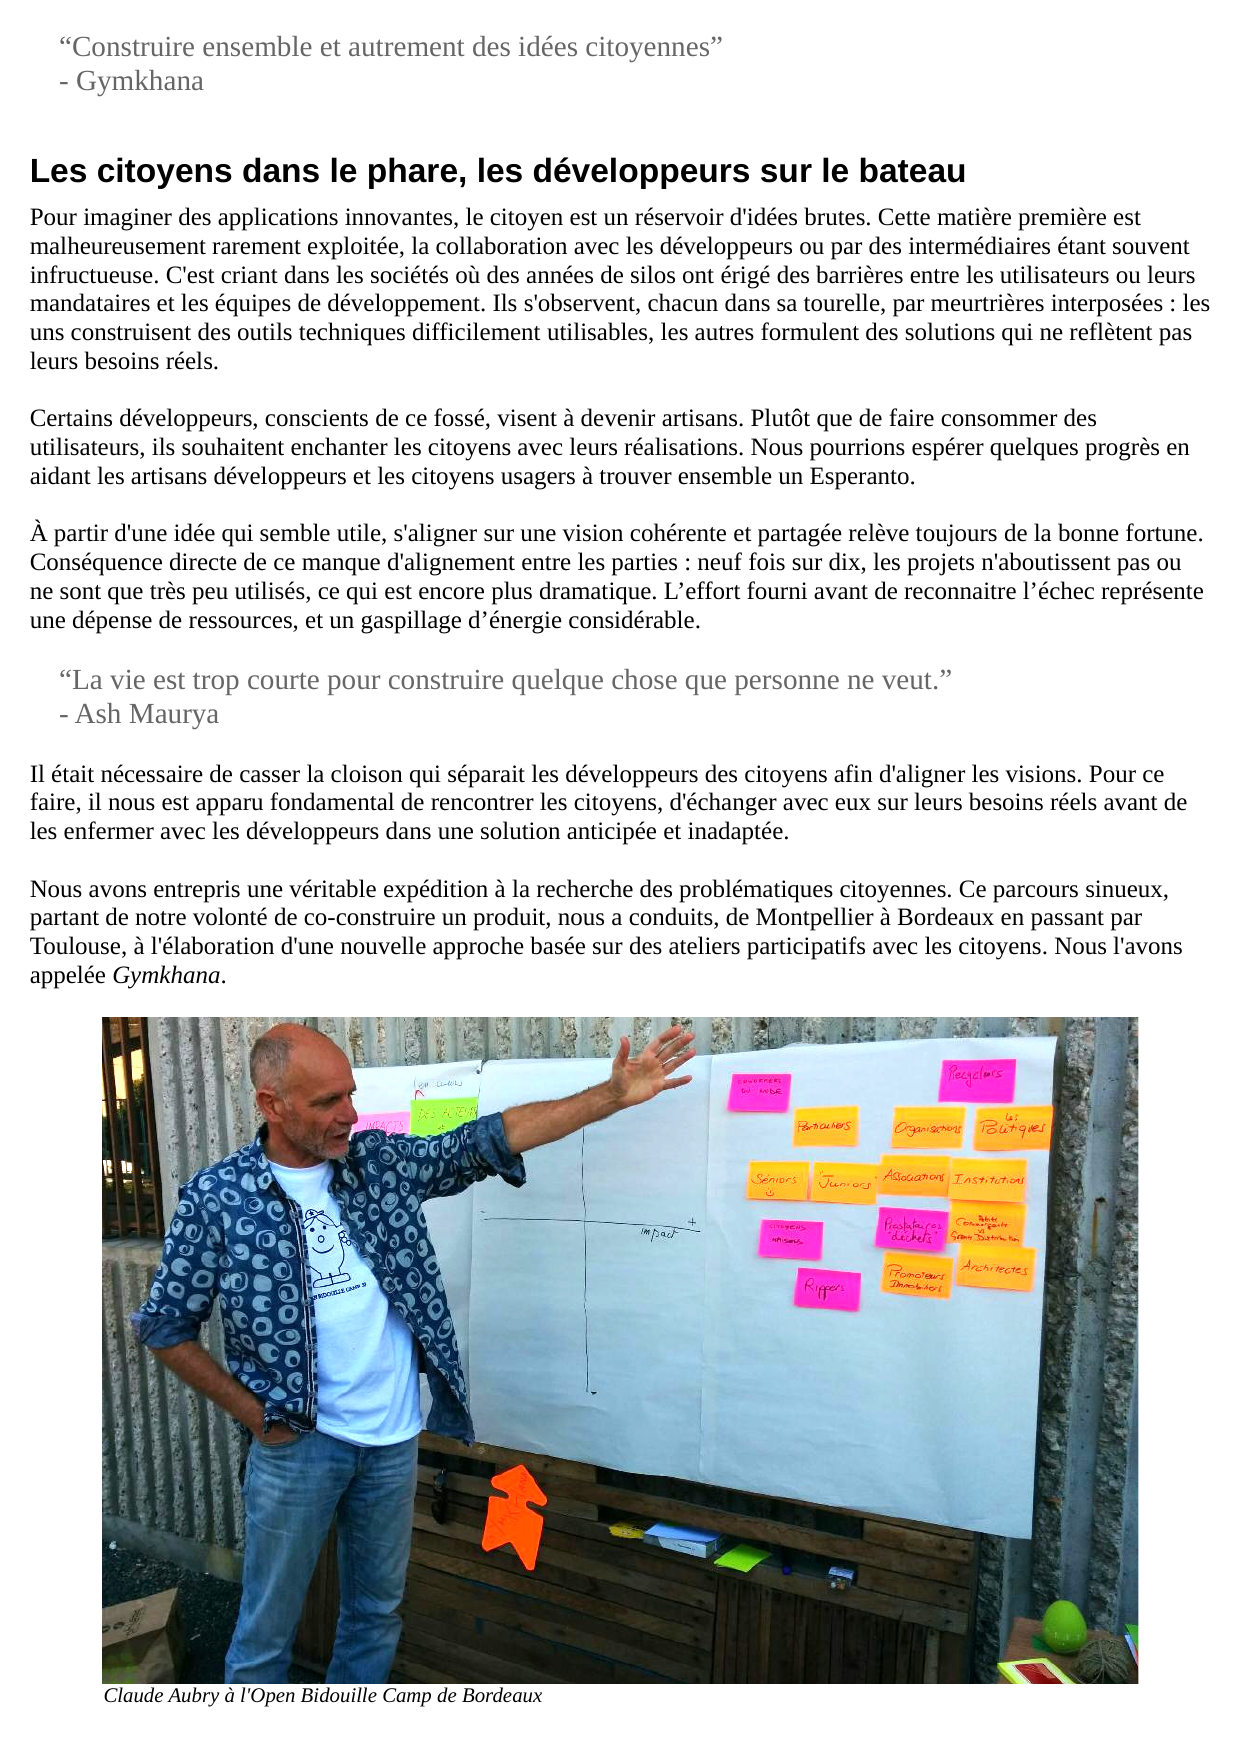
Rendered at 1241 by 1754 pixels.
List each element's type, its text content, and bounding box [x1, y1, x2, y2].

text “Construire ensemble et autrement des idées citoyennes” - Gymkhana [59, 29, 1181, 97]
text Pour imaginer des applications innovantes, le citoyen est un réservoir d'idées brutes. Cette matière première est malheureusement rarement exploitée, la collaboration avec les développeurs ou par des intermédiaires étant souvent infructueuse. C'est criant dans les sociétés où des années de silos ont érigé des barrières entre les utilisateurs ou leurs mandataires et les équipes de développement. Ils s'observent, chacun dans sa tourelle, par meurtrières interposées : les uns construisent des outils techniques difficilement utilisables, les autres formulent des solutions qui ne reflètent pas leurs besoins réels. [29, 202, 1211, 375]
text Certains développeurs, conscients de ce fossé, visent à devenir artisans. Plutôt que de faire consommer des utilisateurs, ils souhaitent enchanter les citoyens avec leurs réalisations. Nous pourrions espérer quelques progrès en aidant les artisans développeurs et les citoyens usagers à trouver ensemble un Esperanto. [29, 403, 1211, 490]
picture [102, 1017, 1139, 1684]
text Il était nécessaire de casser la cloison qui séparait les développeurs des citoyens afin d'aligner les visions. Pour ce faire, il nous est apparu fondamental de rencontrer les citoyens, d'échanger avec eux sur leurs besoins réels avant de les enfermer avec les développeurs dans une solution anticipée et inadaptée. [29, 759, 1211, 845]
text “La vie est trop courte pour construire quelque chose que personne ne veut.” - Ash Maurya [59, 662, 1181, 729]
text Nous avons entrepris une véritable expédition à la recherche des problématiques citoyennes. Ce parcours sinueux, partant de notre volonté de co-construire un produit, nous a conduits, de Montpellier à Bordeaux en passant par Toulouse, à l'élaboration d'une nouvelle approche basée sur des ateliers participatifs avec les citoyens. Nous l'avons appelée Gymkhana. [29, 874, 1211, 989]
text À partir d'une idée qui semble utile, s'aligner sur une vision cohérente et partagée relève toujours de la bonne fortune. Conséquence directe de ce manque d'alignement entre les parties : neuf fois sur dix, les projets n'aboutissent pas ou ne sont que très peu utilisés, ce qui est encore plus dramatique. L’effort fourni avant de reconnaitre l’échec représente une dépense de ressources, et un gaspillage d’énergie considérable. [29, 518, 1211, 633]
subtitle Les citoyens dans le phare, les développeurs sur le bateau [29, 151, 1211, 190]
text Claude Aubry à l'Open Bidouille Camp de Bordeaux [29, 1684, 1211, 1707]
